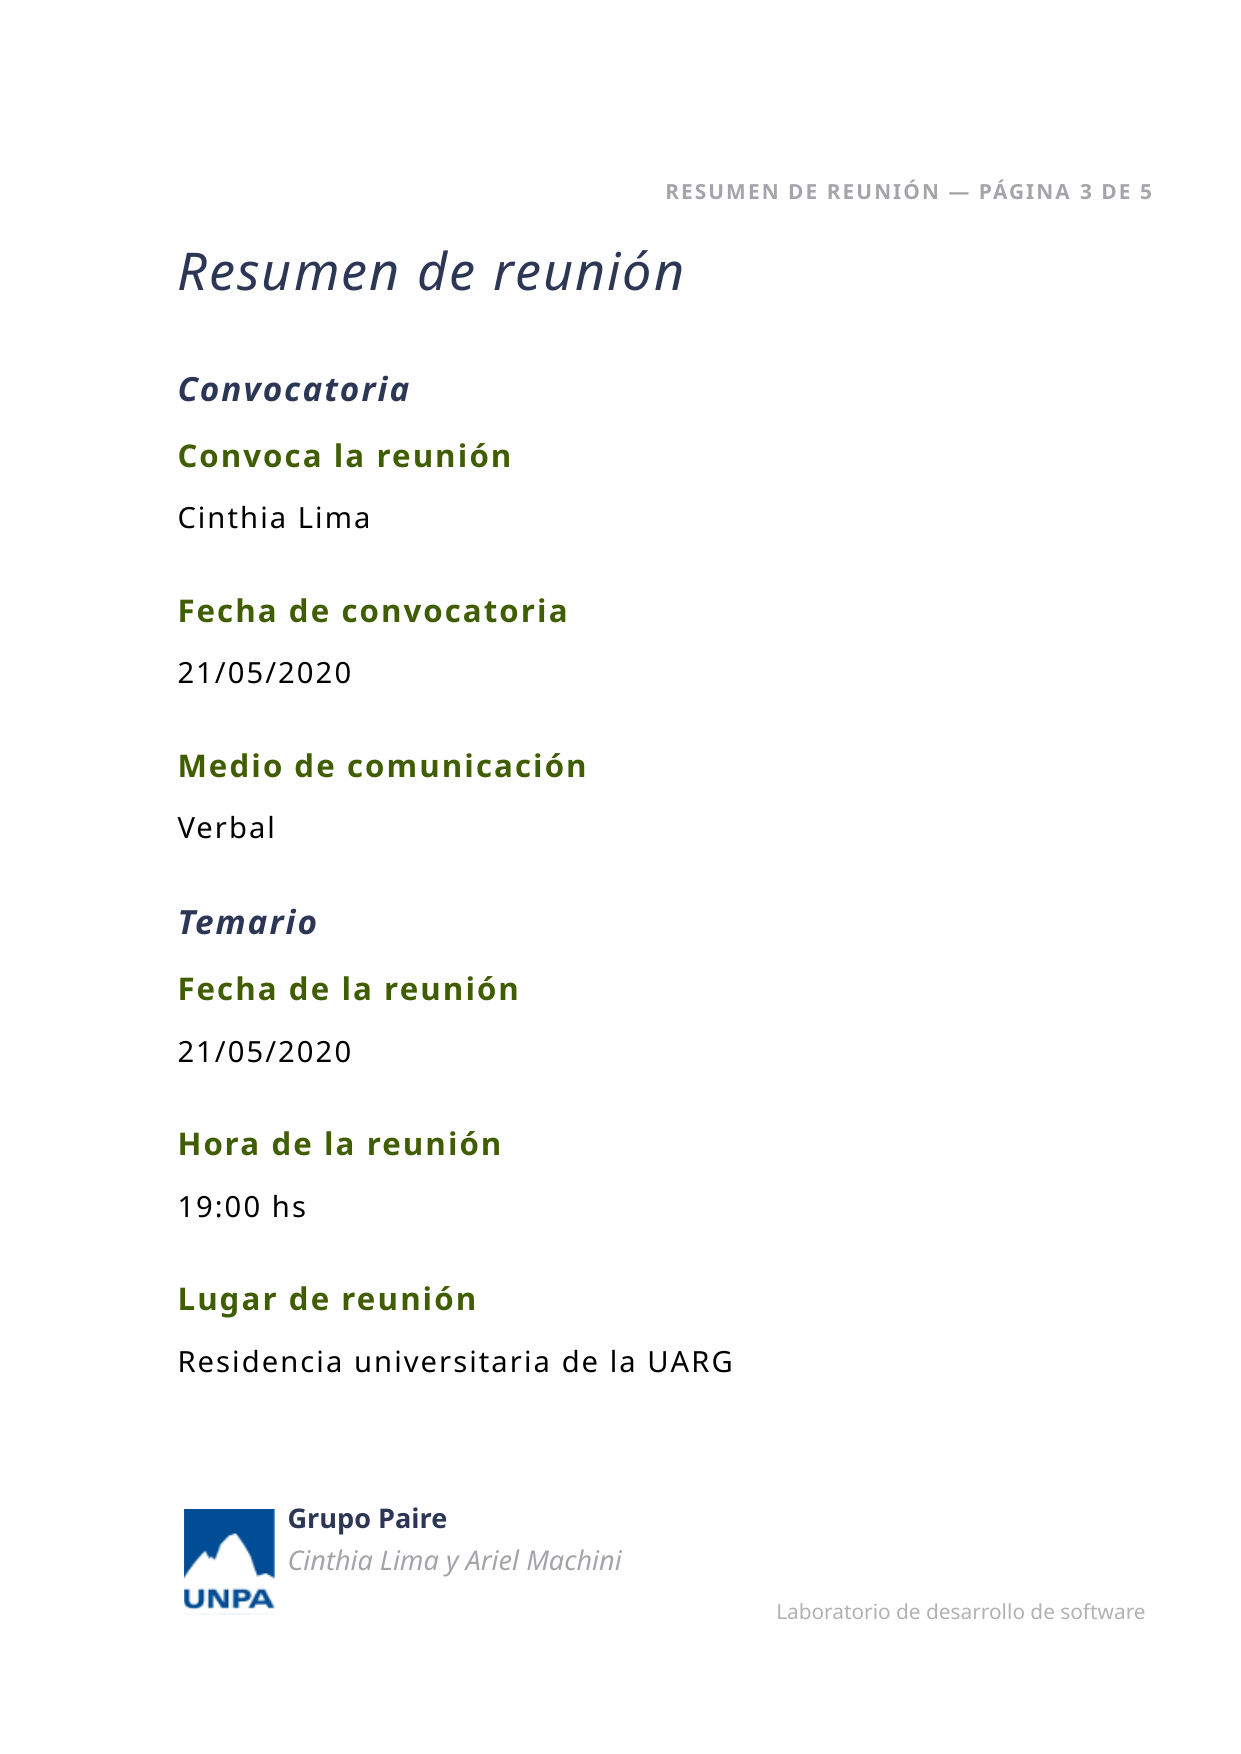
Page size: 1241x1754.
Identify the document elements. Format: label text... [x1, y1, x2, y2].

text Convocatoria [177, 366, 1152, 411]
text 19:00 hs [177, 1186, 1152, 1226]
text Lugar de reunión [177, 1277, 1152, 1320]
text 21/05/2020 [177, 1031, 1152, 1071]
text Residencia universitaria de la UARG [177, 1341, 1152, 1381]
text Cinthia Lima [177, 498, 1152, 537]
text Convoca la reunión [177, 434, 1152, 476]
text 21/05/2020 [177, 653, 1152, 692]
text Fecha de la reunión [177, 967, 1152, 1010]
picture [184, 1509, 275, 1615]
text Resumen de reunión [177, 235, 1152, 306]
text Temario [177, 899, 1152, 944]
text Medio de comunicación [177, 744, 1152, 787]
text Hora de la reunión [177, 1122, 1152, 1165]
text Fecha de convocatoria [177, 589, 1152, 631]
text Verbal [177, 808, 1152, 847]
